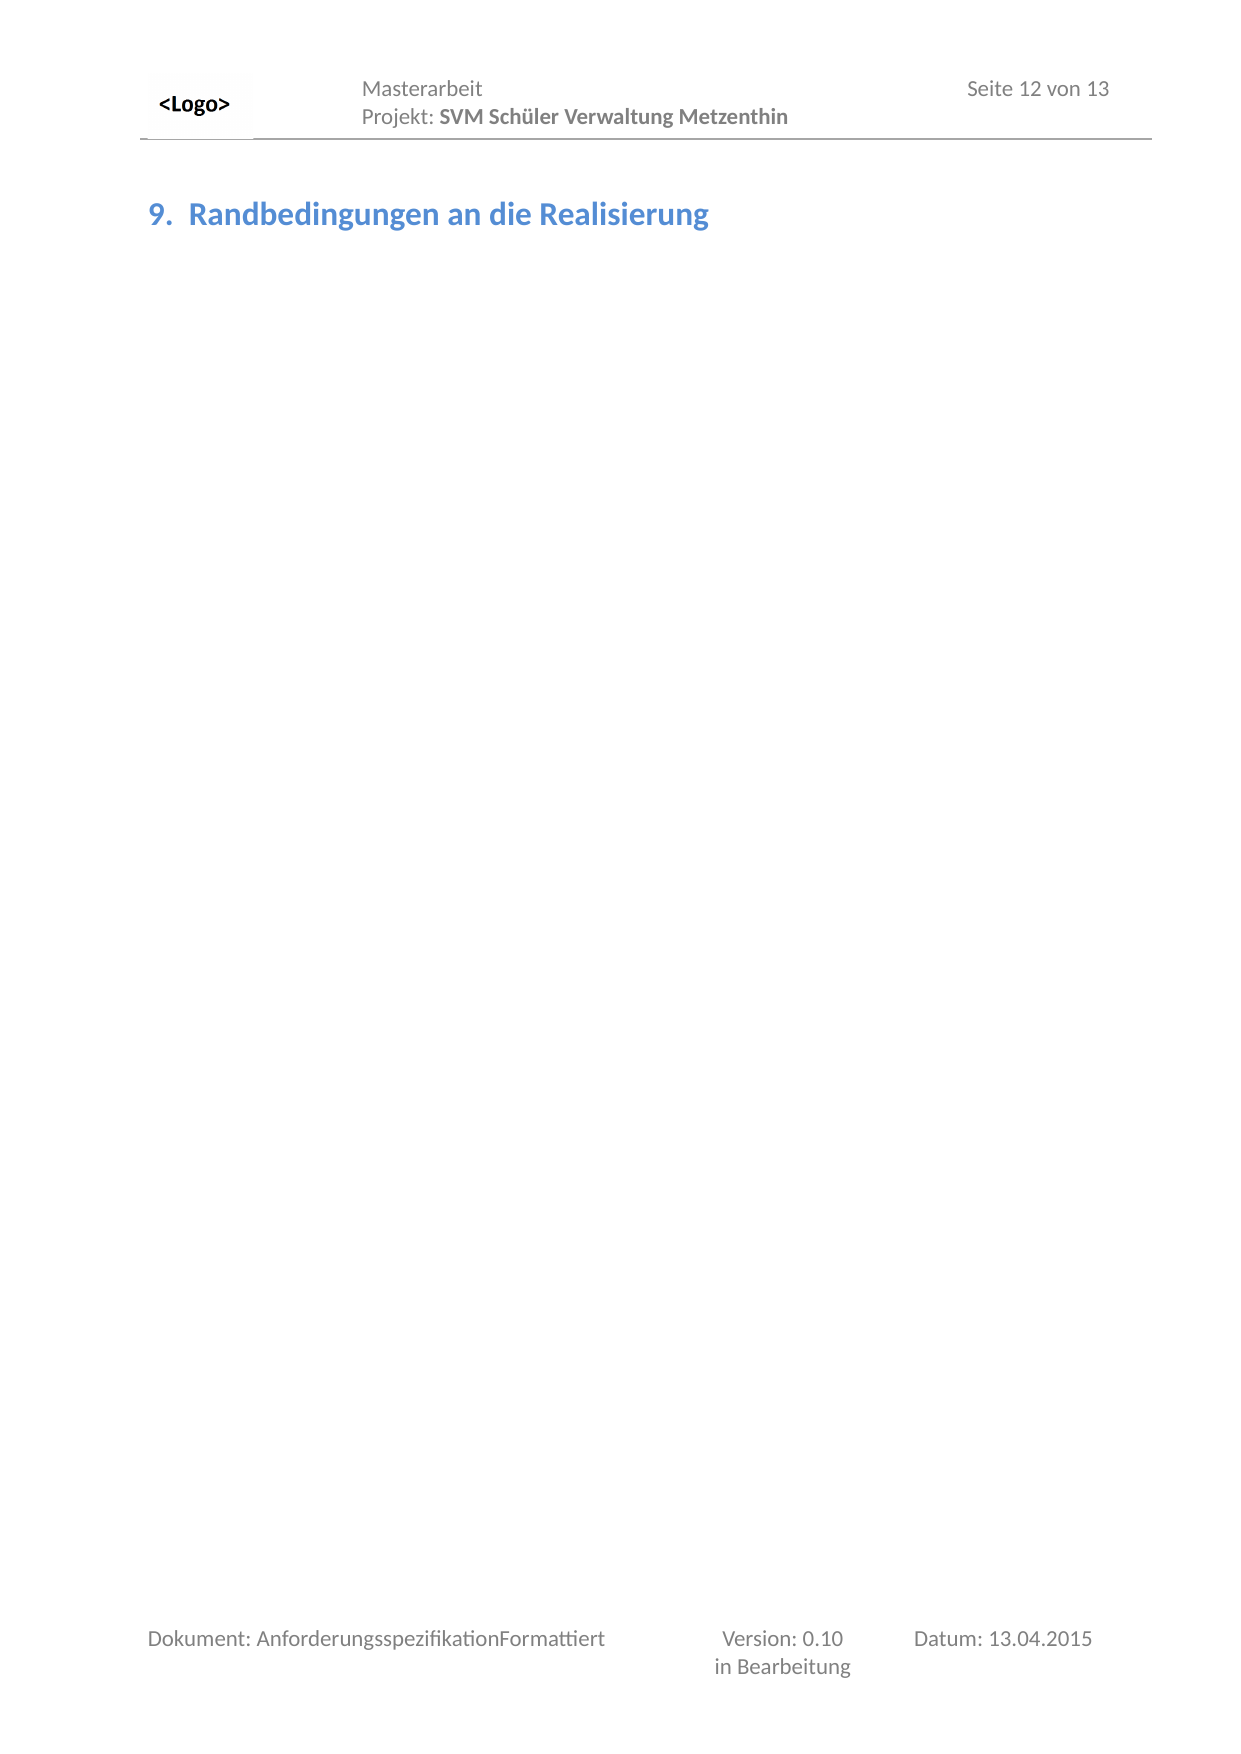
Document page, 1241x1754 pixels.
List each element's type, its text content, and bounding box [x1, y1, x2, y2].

subtitle Randbedingungen an die Realisierung [148, 193, 1093, 234]
picture [147, 73, 254, 139]
